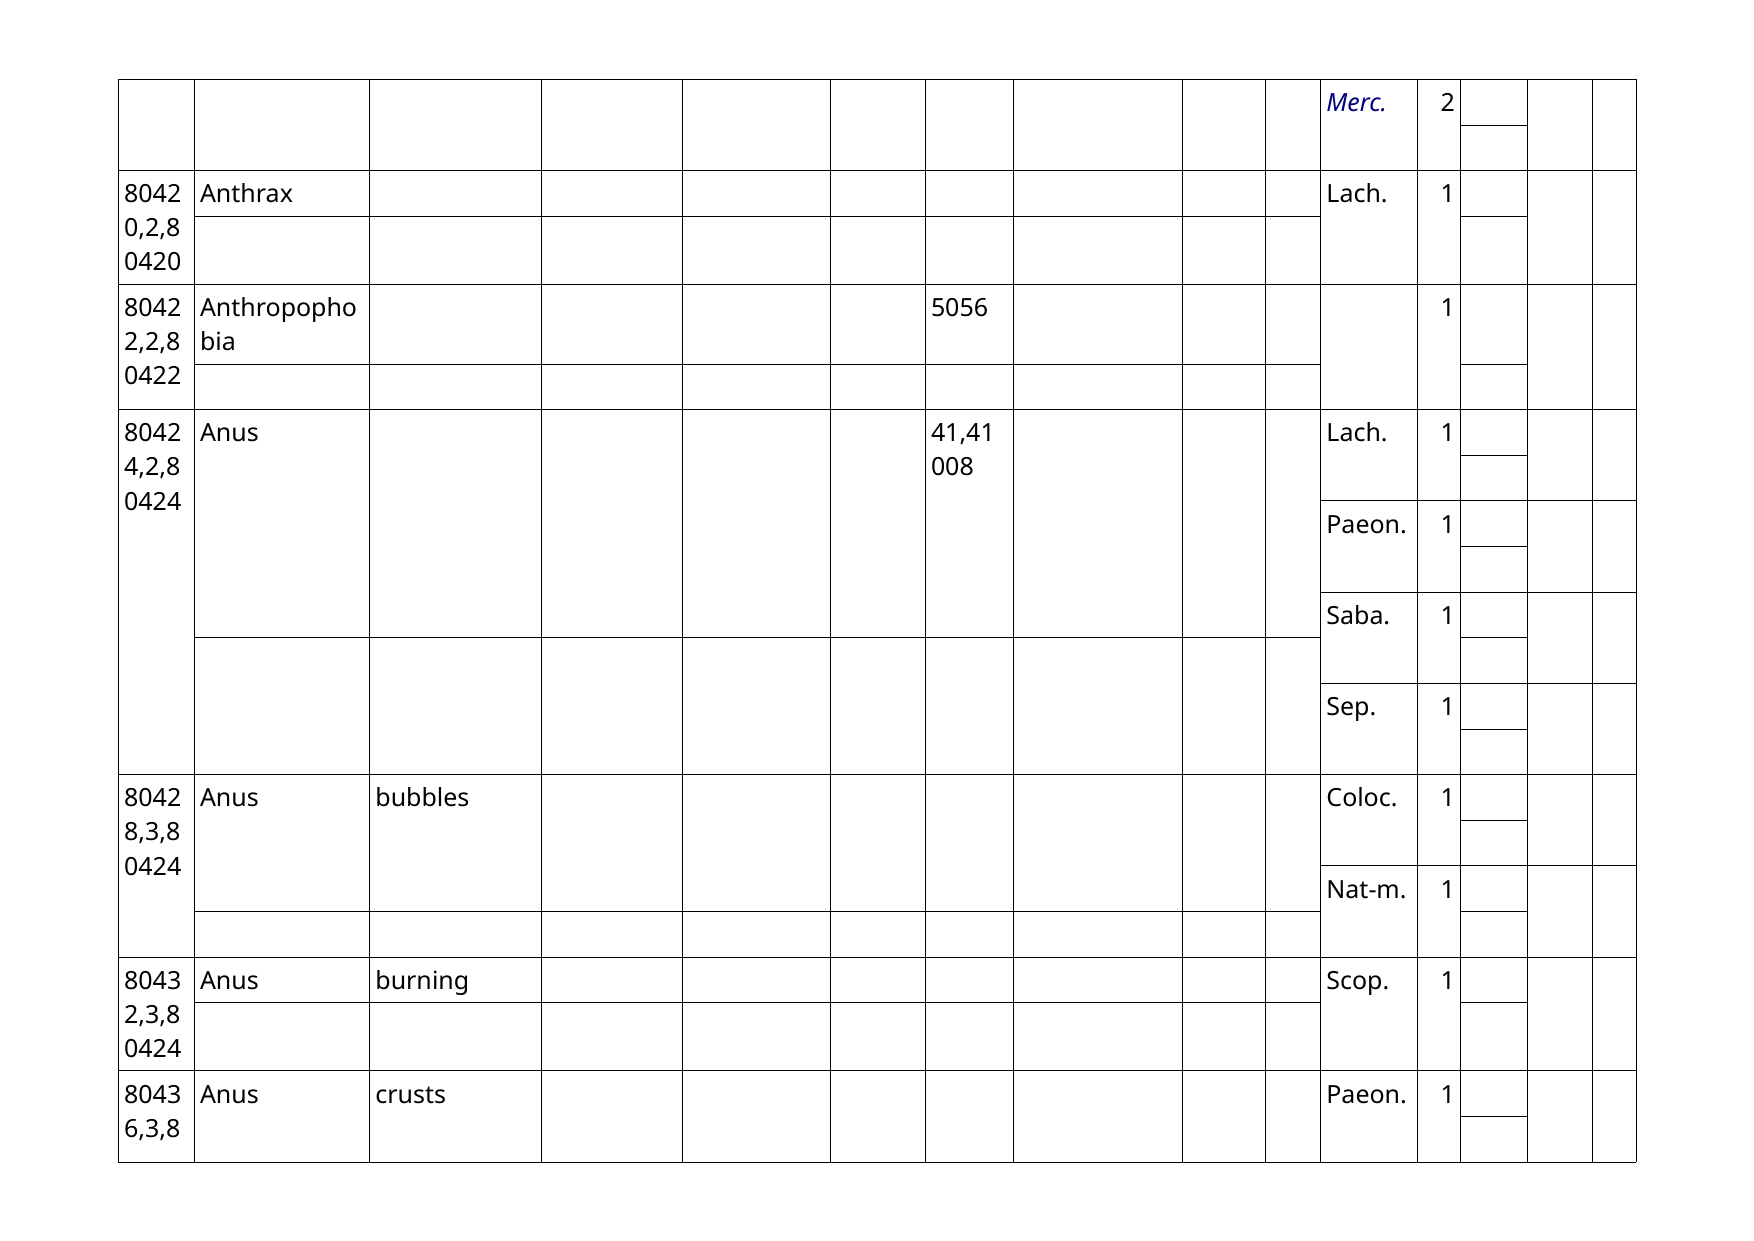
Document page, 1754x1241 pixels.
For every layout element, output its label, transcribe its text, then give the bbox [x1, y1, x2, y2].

table_cell [1593, 410, 1636, 500]
table_cell [1014, 775, 1182, 911]
table_cell [1183, 638, 1265, 774]
table_cell [683, 410, 830, 637]
table_cell [1014, 217, 1182, 284]
table_cell [1593, 171, 1636, 284]
table_cell [370, 217, 541, 284]
table_cell [195, 80, 369, 170]
table_cell [1266, 638, 1320, 774]
table_cell [831, 171, 925, 216]
table_cell [370, 638, 541, 774]
table_cell [831, 958, 925, 1002]
table_cell [1461, 285, 1527, 363]
table_cell [926, 217, 1013, 284]
table_cell [542, 365, 682, 409]
table_cell [1266, 171, 1320, 216]
table_cell [1461, 775, 1527, 820]
table_cell [1183, 217, 1265, 284]
table_cell [831, 912, 925, 957]
table_cell [1014, 958, 1182, 1002]
table_cell [1183, 285, 1265, 363]
table_cell [1461, 501, 1527, 546]
table_cell 1 [1418, 1071, 1460, 1162]
table_cell [1014, 912, 1182, 957]
table_cell [1014, 171, 1182, 216]
table_cell [1266, 365, 1320, 409]
table_cell Merc. [1321, 80, 1417, 170]
table_cell Paeon. [1321, 501, 1417, 592]
table_cell [542, 775, 682, 911]
table_cell [683, 80, 830, 170]
table_cell [1593, 775, 1636, 865]
table_cell 1 [1418, 958, 1460, 1070]
table_cell [195, 365, 369, 409]
table_cell [542, 638, 682, 774]
table_cell [1014, 1003, 1182, 1070]
table_cell [1461, 958, 1527, 1002]
table_cell [683, 1003, 830, 1070]
table_cell [370, 80, 541, 170]
table_cell [926, 958, 1013, 1002]
table_cell [1528, 866, 1592, 957]
table_cell [1461, 1071, 1527, 1116]
table_cell burning [370, 958, 541, 1002]
table_cell [1461, 547, 1527, 592]
table_cell [370, 365, 541, 409]
table_cell [1183, 1071, 1265, 1162]
table_cell [1461, 1003, 1527, 1070]
table_cell 1 [1418, 410, 1460, 500]
table_cell Coloc. [1321, 775, 1417, 865]
table_cell [542, 80, 682, 170]
table_cell [1528, 501, 1592, 592]
table_cell 80420,2,80420 [119, 171, 194, 284]
table_cell 5056 [926, 285, 1013, 363]
table_cell [683, 912, 830, 957]
table_cell [1528, 80, 1592, 170]
table_cell [1321, 285, 1417, 409]
table_cell [1266, 285, 1320, 363]
table_cell [370, 912, 541, 957]
table_cell [926, 171, 1013, 216]
table_cell 80424,2,80424 [119, 410, 194, 774]
table_cell [1266, 1071, 1320, 1162]
table_cell [926, 1071, 1013, 1162]
table_cell [831, 365, 925, 409]
table_cell Anthropophobia [195, 285, 369, 363]
table_cell [1593, 285, 1636, 409]
table_cell [370, 410, 541, 637]
table_cell [683, 365, 830, 409]
table_cell [1593, 80, 1636, 170]
table_cell [542, 958, 682, 1002]
table_cell [1183, 958, 1265, 1002]
table_cell Anus [195, 958, 369, 1002]
table_cell [683, 285, 830, 363]
table_cell [683, 1071, 830, 1162]
table_cell [370, 171, 541, 216]
table_cell Saba. [1321, 593, 1417, 683]
table_cell [1266, 410, 1320, 637]
table_cell [1528, 684, 1592, 774]
table_cell [1461, 80, 1527, 124]
table_cell [1461, 912, 1527, 957]
table_cell [1461, 365, 1527, 409]
table_cell [1183, 365, 1265, 409]
table_cell 1 [1418, 593, 1460, 683]
table_cell [542, 217, 682, 284]
table_cell [683, 171, 830, 216]
table_cell [1266, 958, 1320, 1002]
table_cell [1014, 1071, 1182, 1162]
table_cell [542, 410, 682, 637]
table_cell [683, 958, 830, 1002]
table_cell [1183, 1003, 1265, 1070]
table_cell crusts [370, 1071, 541, 1162]
table_cell [1461, 410, 1527, 455]
table_cell [831, 217, 925, 284]
table_cell [926, 365, 1013, 409]
table_cell 2 [1418, 80, 1460, 170]
table_cell [370, 285, 541, 363]
table_cell [831, 775, 925, 911]
table_cell [1593, 958, 1636, 1070]
table_cell [1593, 684, 1636, 774]
table_cell [926, 1003, 1013, 1070]
table_cell [1183, 171, 1265, 216]
table_cell [831, 80, 925, 170]
table_cell [1461, 684, 1527, 728]
table_cell 41,41008 [926, 410, 1013, 637]
table_cell [1014, 638, 1182, 774]
table_cell [1461, 730, 1527, 774]
table_cell [1266, 912, 1320, 957]
table_cell [1593, 501, 1636, 592]
table_cell 1 [1418, 775, 1460, 865]
table_cell [831, 638, 925, 774]
table_cell [1461, 866, 1527, 911]
table_cell 80432,3,80424 [119, 958, 194, 1070]
table_cell [683, 217, 830, 284]
table_cell [831, 1071, 925, 1162]
table_cell [542, 171, 682, 216]
table_cell [1593, 866, 1636, 957]
table_cell [1014, 80, 1182, 170]
table_cell [1528, 775, 1592, 865]
table_cell [1461, 217, 1527, 284]
table_cell [1528, 958, 1592, 1070]
table_cell 1 [1418, 684, 1460, 774]
table_cell [1266, 217, 1320, 284]
table_cell [1183, 775, 1265, 911]
table_cell [926, 775, 1013, 911]
table_cell [1461, 126, 1527, 170]
table_cell [1593, 593, 1636, 683]
table_cell [1528, 285, 1592, 409]
table_cell [1461, 821, 1527, 865]
table_cell [1266, 80, 1320, 170]
table_cell Anus [195, 775, 369, 911]
table_cell [1266, 1003, 1320, 1070]
table_cell 80422,2,80422 [119, 285, 194, 409]
table_cell Lach. [1321, 171, 1417, 284]
table_cell [119, 80, 194, 170]
table_cell 1 [1418, 285, 1460, 409]
table_cell [926, 638, 1013, 774]
table_cell [1461, 456, 1527, 500]
table_cell [1014, 285, 1182, 363]
table_cell Anus [195, 1071, 369, 1162]
table_cell [1461, 171, 1527, 216]
table_cell [1593, 1071, 1636, 1162]
table_cell bubbles [370, 775, 541, 911]
table_cell 1 [1418, 171, 1460, 284]
table_cell 1 [1418, 866, 1460, 957]
table_cell [683, 775, 830, 911]
table_cell [542, 1071, 682, 1162]
table_cell [1461, 1117, 1527, 1162]
table_cell [1014, 365, 1182, 409]
table_cell [1528, 410, 1592, 500]
table_cell [195, 912, 369, 957]
table_cell [542, 285, 682, 363]
table_cell [1528, 1071, 1592, 1162]
table_cell [1528, 171, 1592, 284]
table_cell [831, 285, 925, 363]
table_cell [1014, 410, 1182, 637]
table_cell [1461, 638, 1527, 683]
table_cell [1461, 593, 1527, 637]
table_cell Anthrax [195, 171, 369, 216]
table_cell 80428,3,80424 [119, 775, 194, 957]
table_cell [195, 638, 369, 774]
table_cell Anus [195, 410, 369, 637]
table_cell Paeon. [1321, 1071, 1417, 1162]
table_cell [926, 912, 1013, 957]
table_cell [1183, 80, 1265, 170]
table_cell Sep. [1321, 684, 1417, 774]
table_cell Nat-m. [1321, 866, 1417, 957]
table_cell [1183, 912, 1265, 957]
table_cell 1 [1418, 501, 1460, 592]
table_cell [1528, 593, 1592, 683]
table_cell [926, 80, 1013, 170]
table_cell 80436,3,8 [119, 1071, 194, 1162]
table_cell [370, 1003, 541, 1070]
table_cell [195, 1003, 369, 1070]
table_cell [831, 410, 925, 637]
table_cell [831, 1003, 925, 1070]
table_cell [542, 1003, 682, 1070]
table_cell [1183, 410, 1265, 637]
table_cell [1266, 775, 1320, 911]
table_cell [542, 912, 682, 957]
table_cell Lach. [1321, 410, 1417, 500]
table_cell [195, 217, 369, 284]
table_cell [683, 638, 830, 774]
table_cell Scop. [1321, 958, 1417, 1070]
